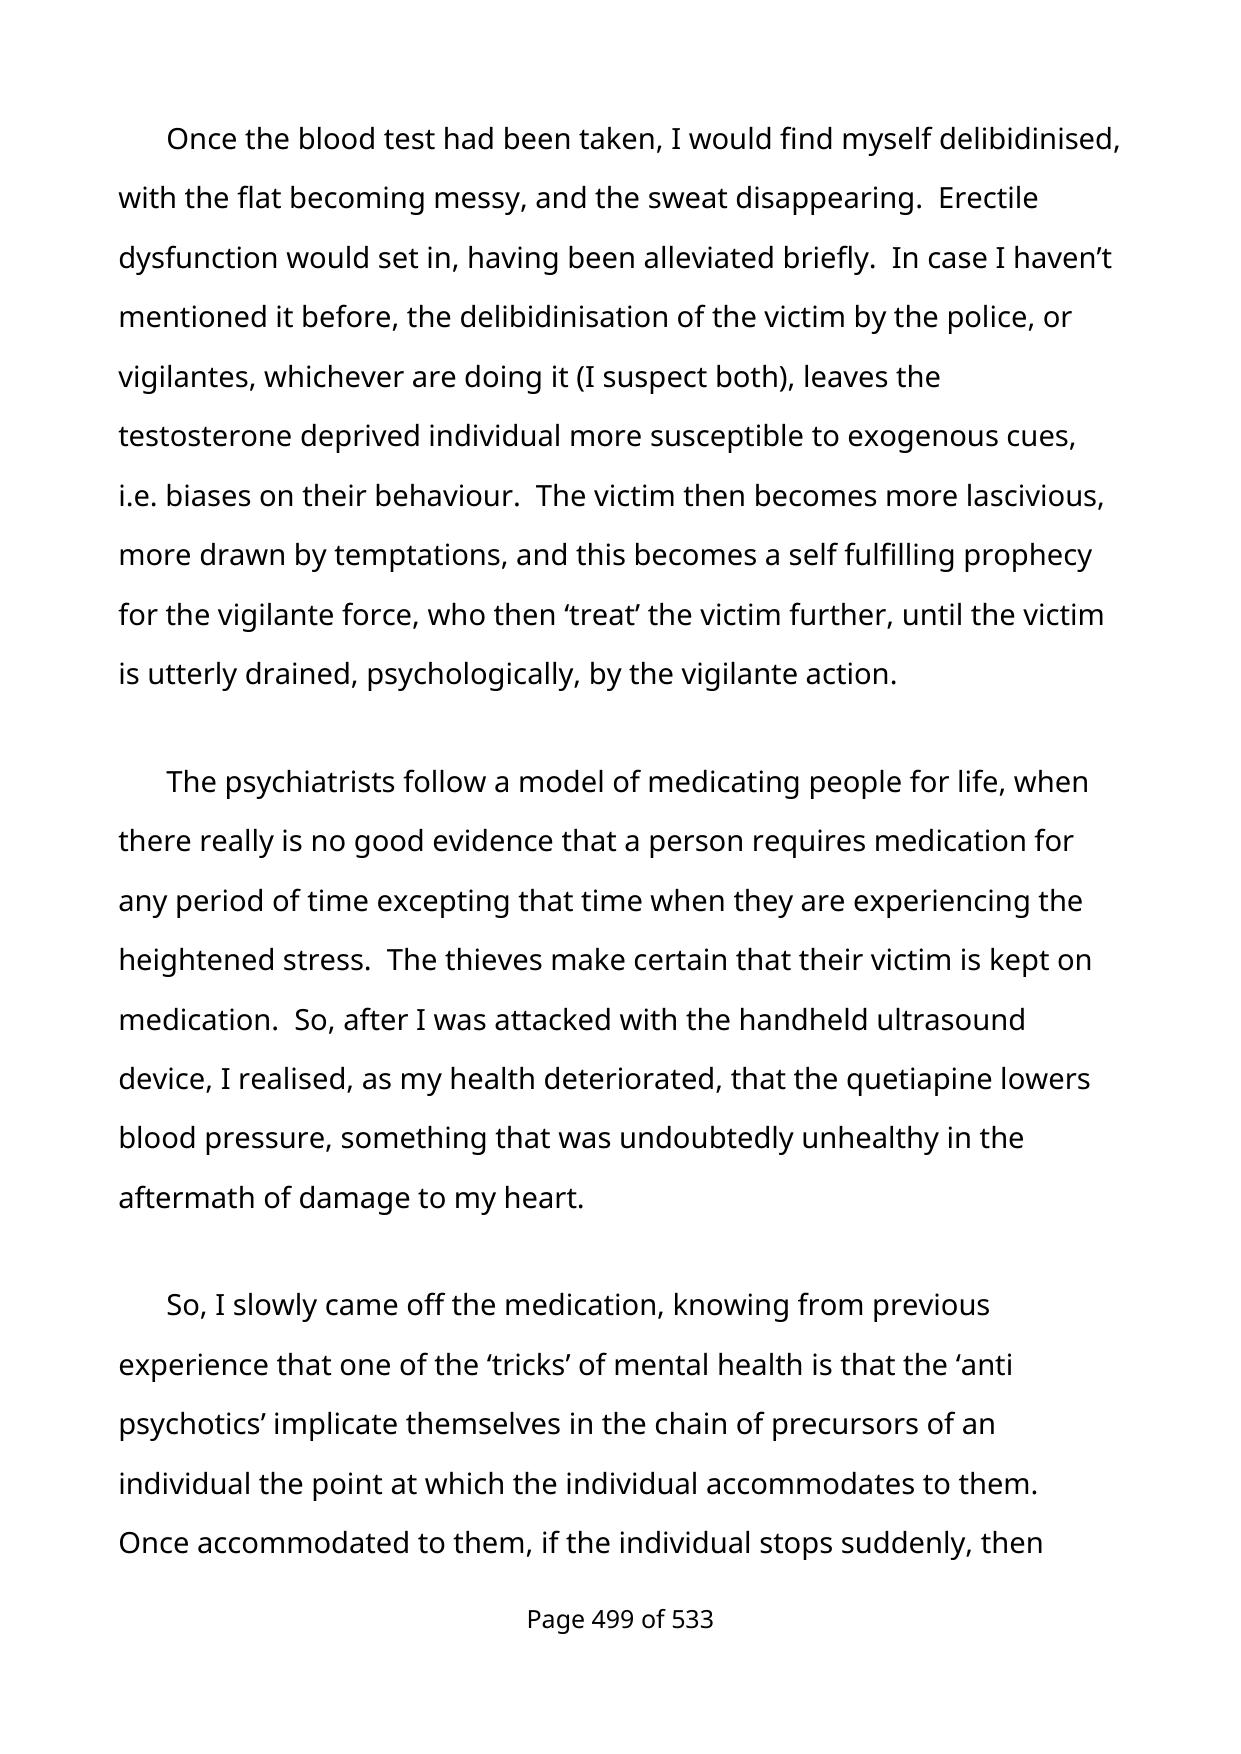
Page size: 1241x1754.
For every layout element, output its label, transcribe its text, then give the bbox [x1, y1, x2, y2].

text So, I slowly came off the medication, knowing from previous experience that one of the ‘tricks’ of mental health is that the ‘anti psychotics’ implicate themselves in the chain of precursors of an individual the point at which the individual accommodates to them. Once accommodated to them, if the individual stops suddenly, then [118, 1284, 1122, 1562]
text Once the blood test had been taken, I would find myself delibidinised, with the flat becoming messy, and the sweat disappearing. Erectile dysfunction would set in, having been alleviated briefly. In case I haven’t mentioned it before, the delibidinisation of the victim by the police, or vigilantes, whichever are doing it (I suspect both), leaves the testosterone deprived individual more susceptible to exogenous cues, i.e. biases on their behaviour. The victim then becomes more lascivious, more drawn by temptations, and this becomes a self fulfilling prophecy for the vigilante force, who then ‘treat’ the victim further, until the victim is utterly drained, psychologically, by the vigilante action. [118, 118, 1122, 693]
text The psychiatrists follow a model of medicating people for life, when there really is no good evidence that a person requires medication for any period of time excepting that time when they are experiencing the heightened stress. The thieves make certain that their victim is kept on medication. So, after I was attacked with the handheld ultrasound device, I realised, as my health deteriorated, that the quetiapine lowers blood pressure, something that was undoubtedly unhealthy in the aftermath of damage to my heart. [118, 761, 1122, 1217]
